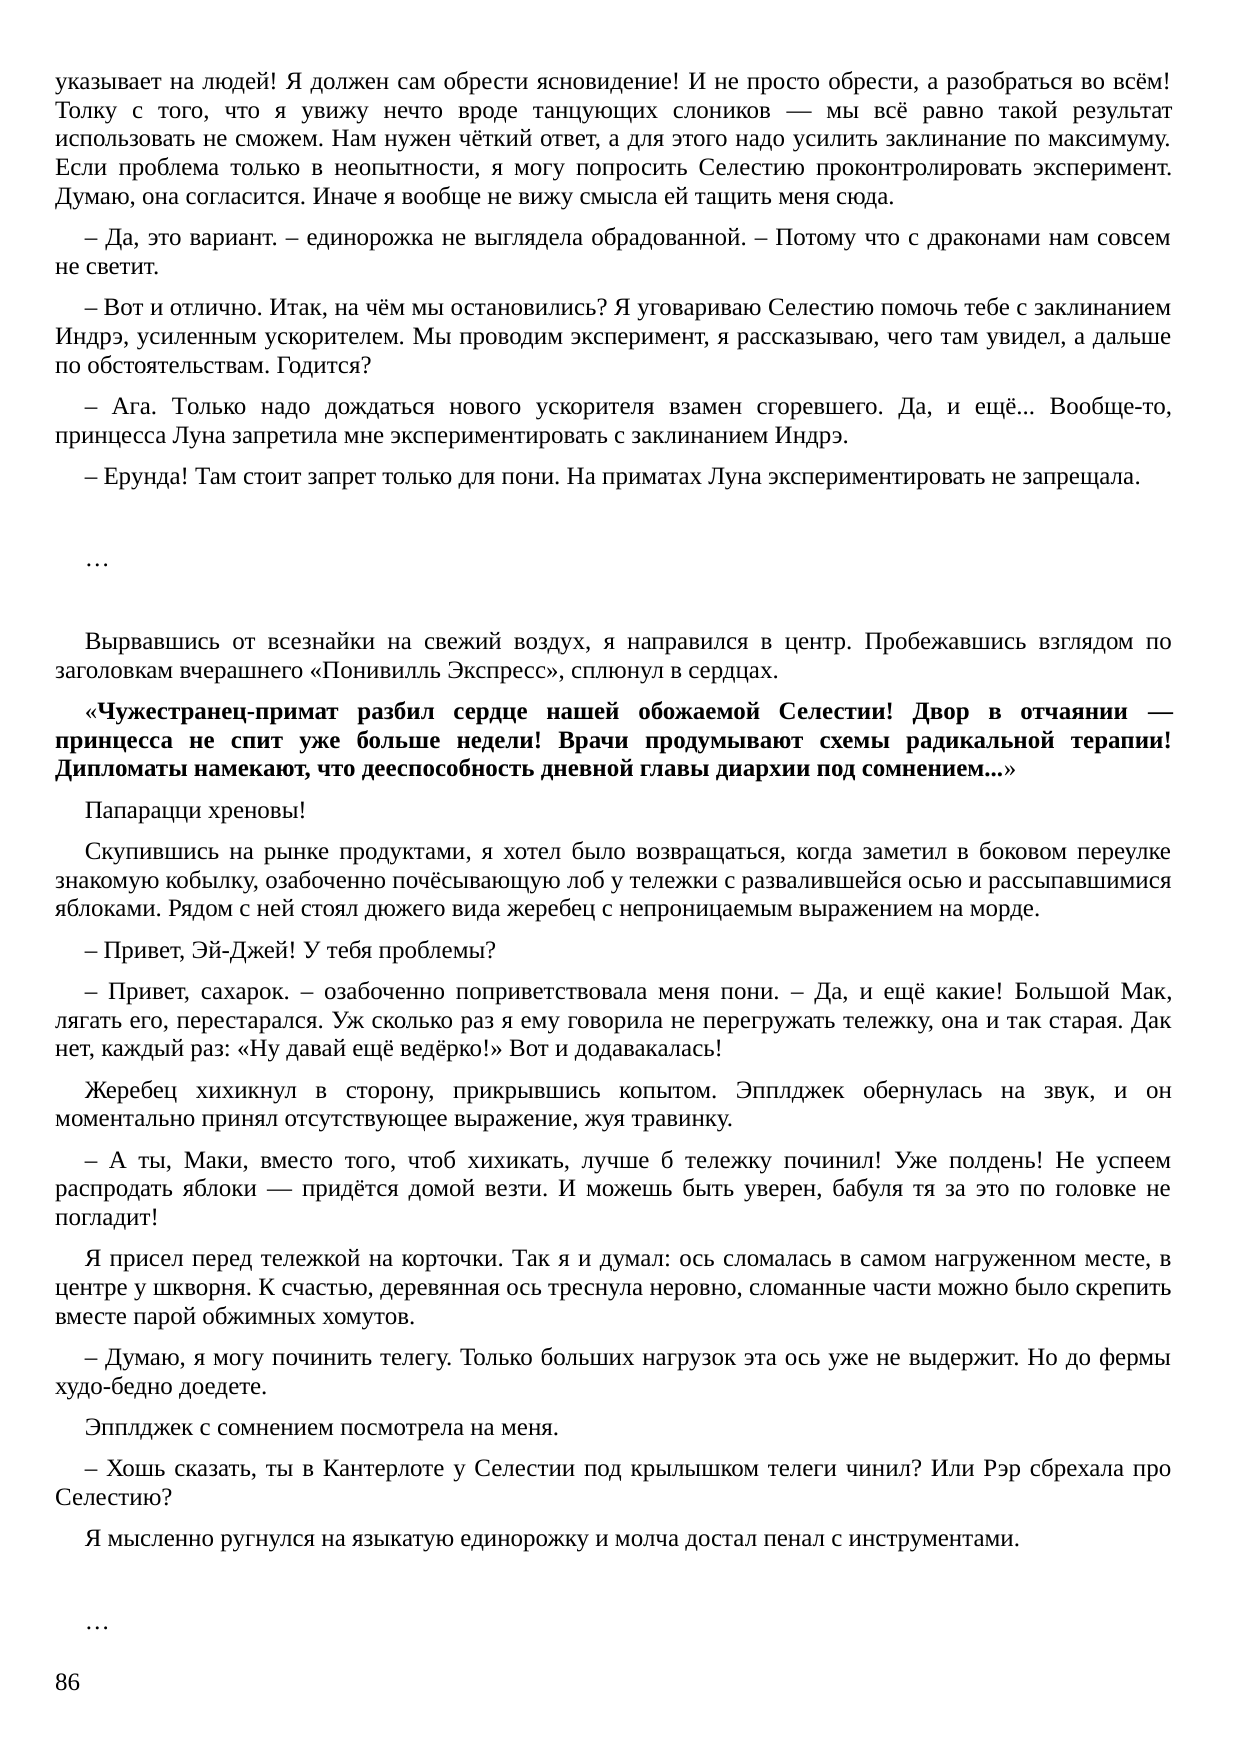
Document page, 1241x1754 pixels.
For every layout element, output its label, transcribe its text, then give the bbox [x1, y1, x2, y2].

text – Думаю, я могу починить телегу. Только больших нагрузок эта ось уже не выдержит. Но до фермы худо-бедно доедете. [55, 1342, 1173, 1400]
text – Привет, Эй-Джей! У тебя проблемы? [55, 935, 1173, 963]
text Эпплджек с сомнением посмотрела на меня. [55, 1412, 1173, 1441]
text Жеребец хихикнул в сторону, прикрывшись копытом. Эпплджек обернулась на звук, и он моментально принял отсутствующее выражение, жуя травинку. [55, 1075, 1173, 1132]
text – Вот и отлично. Итак, на чём мы остановились? Я уговариваю Селестию помочь тебе с заклинанием Индрэ, усиленным ускорителем. Мы проводим эксперимент, я рассказываю, чего там увидел, а дальше по обстоятельствам. Годится? [55, 292, 1173, 378]
text Скупившись на рынке продуктами, я хотел было возвращаться, когда заметил в боковом переулке знакомую кобылку, озабоченно почёсывающую лоб у тележки с развалившейся осью и рассыпавшимися яблоками. Рядом с ней стоял дюжего вида жеребец с непроницаемым выражением на морде. [55, 836, 1173, 922]
text … [55, 543, 1173, 572]
text Я присел перед тележкой на корточки. Так я и думал: ось сломалась в самом нагруженном месте, в центре у шкворня. К счастью, деревянная ось треснула неровно, сломанные части можно было скрепить вместе парой обжимных хомутов. [55, 1243, 1173, 1330]
text – Привет, сахарок. – озабоченно поприветствовала меня пони. – Да, и ещё какие! Большой Мак, лягать его, перестарался. Уж сколько раз я ему говорила не перегружать тележку, она и так старая. Дак нет, каждый раз: «Ну давай ещё ведёрко!» Вот и додавакалась! [55, 976, 1173, 1062]
text – Хошь сказать, ты в Кантерлоте у Селестии под крылышком телеги чинил? Или Рэр сбрехала про Селестию? [55, 1453, 1173, 1511]
text – А ты, Маки, вместо того, чтоб хихикать, лучше б тележку починил! Уже полдень! Не успеем распродать яблоки — придётся домой везти. И можешь быть уверен, бабуля тя за это по головке не погладит! [55, 1145, 1173, 1231]
text Вырвавшись от всезнайки на свежий воздух, я направился в центр. Пробежавшись взглядом по заголовкам вчерашнего «Понивилль Экспресс», сплюнул в сердцах. [55, 626, 1173, 683]
text – Ага. Только надо дождаться нового ускорителя взамен сгоревшего. Да, и ещё... Вообще-то, принцесса Луна запретила мне экспериментировать с заклинанием Индрэ. [55, 391, 1173, 448]
text … [55, 1606, 1173, 1635]
text указывает на людей! Я должен сам обрести ясновидение! И не просто обрести, а разобраться во всём! Толку с того, что я увижу нечто вроде танцующих слоников — мы всё равно такой результат использовать не сможем. Нам нужен чёткий ответ, а для этого надо усилить заклинание по максимуму. Если проблема только в неопытности, я могу попросить Селестию проконтролировать эксперимент. Думаю, она согласится. Иначе я вообще не вижу смысла ей тащить меня сюда. [55, 66, 1173, 210]
text – Да, это вариант. – единорожка не выглядела обрадованной. – Потому что с драконами нам совсем не светит. [55, 222, 1173, 280]
text – Ерунда! Там стоит запрет только для пони. На приматах Луна экспериментировать не запрещала. [55, 461, 1173, 490]
text Папарацци хреновы! [55, 795, 1173, 823]
text «Чужестранец-примат разбил сердце нашей обожаемой Селестии! Двор в отчаянии — принцесса не спит уже больше недели! Врачи продумывают схемы радикальной терапии! Дипломаты намекают, что дееспособность дневной главы диархии под сомнением...» [55, 696, 1173, 782]
text Я мысленно ругнулся на языкатую единорожку и молча достал пенал с инструментами. [55, 1523, 1173, 1552]
